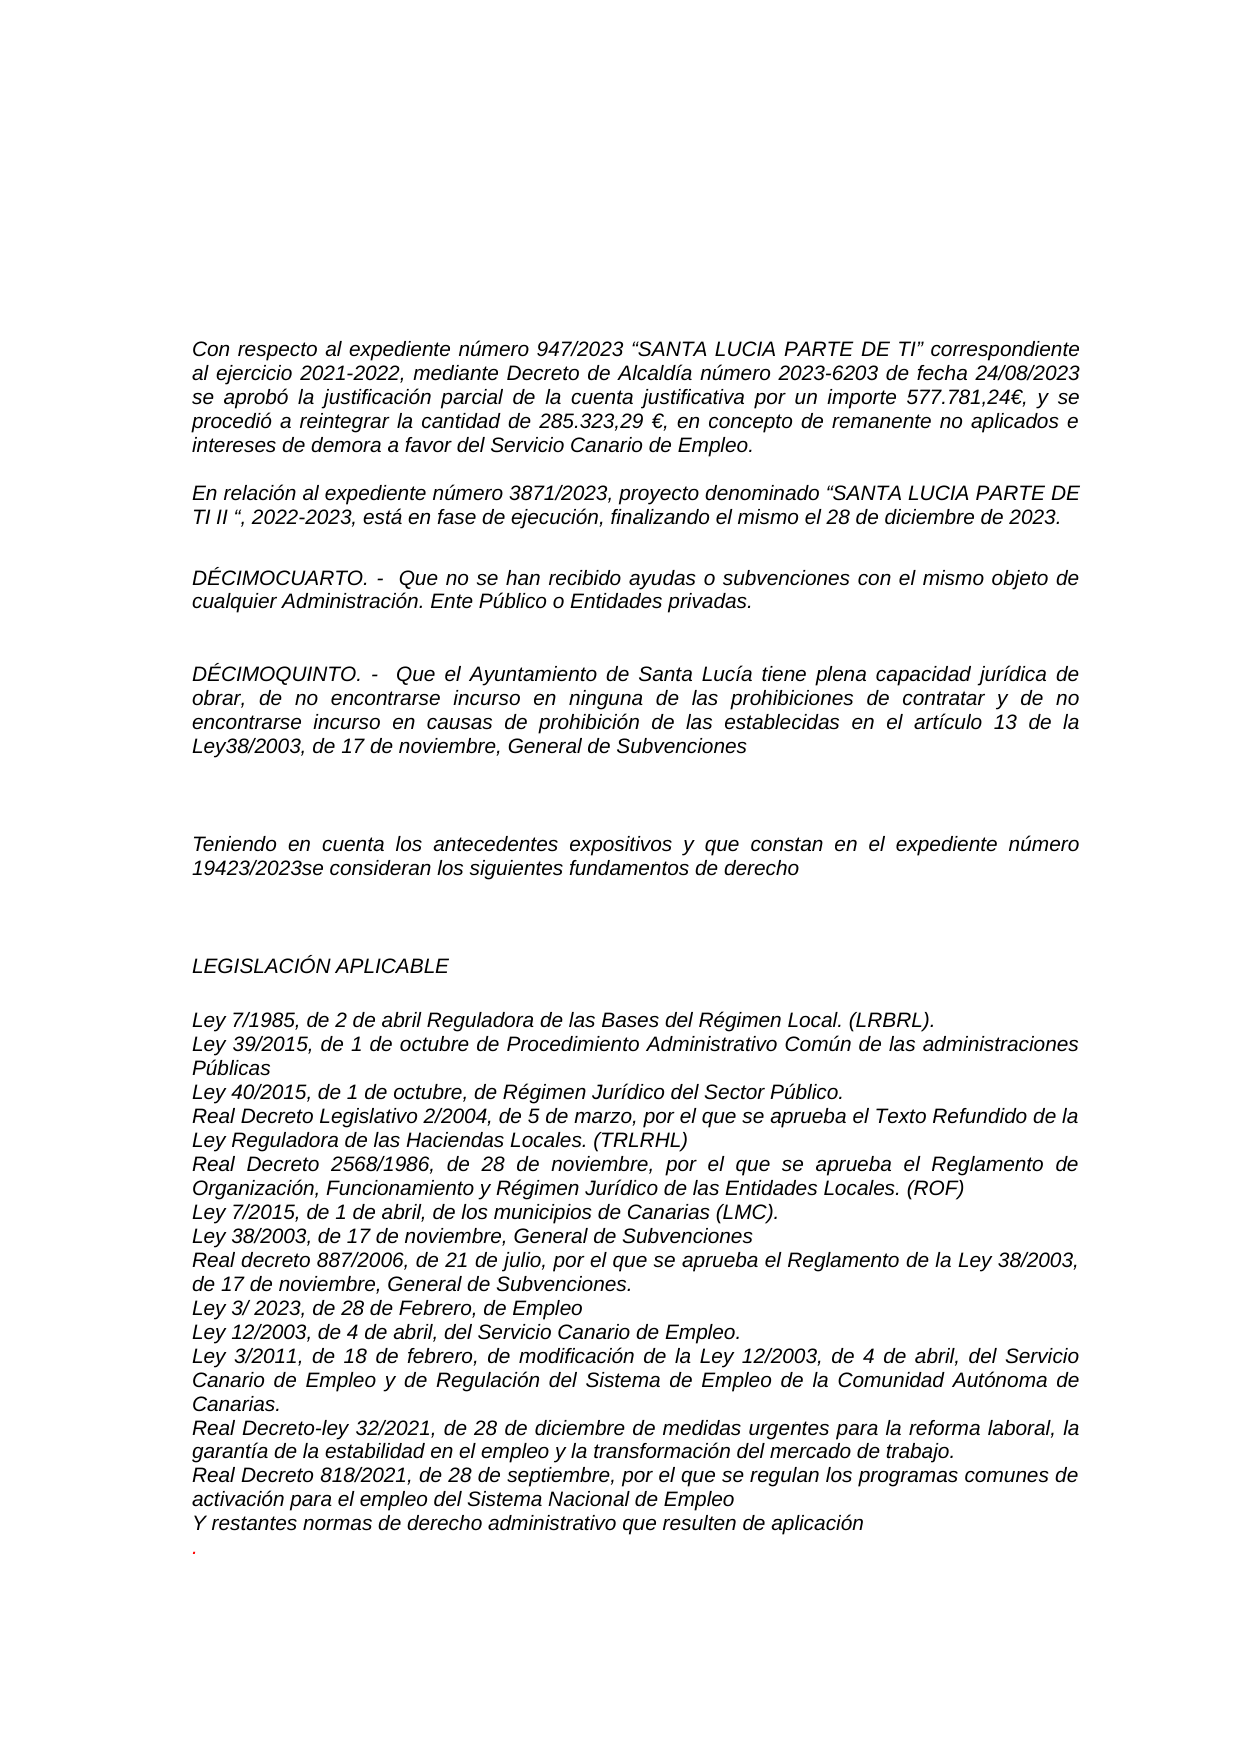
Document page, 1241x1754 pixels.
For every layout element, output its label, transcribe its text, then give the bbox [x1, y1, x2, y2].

text Ley 3/ 2023, de 28 de Febrero, de Empleo [192, 1296, 1081, 1319]
text Ley 12/2003, de 4 de abril, del Servicio Canario de Empleo. [192, 1319, 1081, 1343]
text . [192, 1535, 1081, 1559]
text Ley 38/2003, de 17 de noviembre, General de Subvenciones [192, 1224, 1081, 1248]
text Real Decreto 818/2021, de 28 de septiembre, por el que se regulan los programas comunes de activación para el empleo del Sistema Nacional de Empleo [192, 1463, 1081, 1511]
text Ley 7/2015, de 1 de abril, de los municipios de Canarias (LMC). [192, 1200, 1081, 1224]
text Ley 40/2015, de 1 de octubre, de Régimen Jurídico del Sector Público. [192, 1080, 1081, 1104]
text En relación al expediente número 3871/2023, proyecto denominado “SANTA LUCIA PARTE DE TI II “, 2022-2023, está en fase de ejecución, finalizando el mismo el 28 de diciembre de 2023. [192, 481, 1081, 529]
text Real Decreto Legislativo 2/2004, de 5 de marzo, por el que se aprueba el Texto Refundido de la Ley Reguladora de las Haciendas Locales. (TRLRHL) [192, 1104, 1081, 1152]
text Con respecto al expediente número 947/2023 “SANTA LUCIA PARTE DE TI” correspondiente al ejercicio 2021-2022, mediante Decreto de Alcaldía número 2023-6203 de fecha 24/08/2023 se aprobó la justificación parcial de la cuenta justificativa por un importe 577.781,24€, y se procedió a reintegrar la cantidad de 285.323,29 €, en concepto de remanente no aplicados e intereses de demora a favor del Servicio Canario de Empleo. [192, 337, 1081, 457]
text DÉCIMOQUINTO. - Que el Ayuntamiento de Santa Lucía tiene plena capacidad jurídica de obrar, de no encontrarse incurso en ninguna de las prohibiciones de contratar y de no encontrarse incurso en causas de prohibición de las establecidas en el artículo 13 de la Ley38/2003, de 17 de noviembre, General de Subvenciones [192, 662, 1081, 758]
text Ley 7/1985, de 2 de abril Reguladora de las Bases del Régimen Local. (LRBRL). [192, 1008, 1081, 1032]
text Real Decreto-ley 32/2021, de 28 de diciembre de medidas urgentes para la reforma laboral, la garantía de la estabilidad en el empleo y la transformación del mercado de trabajo. [192, 1415, 1081, 1463]
subtitle LEGISLACIÓN APLICABLE [192, 954, 1081, 978]
list Y restantes normas de derecho administrativo que resulten de aplicación [192, 1511, 1081, 1535]
text Ley 39/2015, de 1 de octubre de Procedimiento Administrativo Común de las administraciones Públicas [192, 1032, 1081, 1080]
text Real Decreto 2568/1986, de 28 de noviembre, por el que se aprueba el Reglamento de Organización, Funcionamiento y Régimen Jurídico de las Entidades Locales. (ROF) [192, 1152, 1081, 1200]
subtitle Teniendo en cuenta los antecedentes expositivos y que constan en el expediente número 19423/2023se consideran los siguientes fundamentos de derecho [192, 832, 1081, 880]
text DÉCIMOCUARTO. - Que no se han recibido ayudas o subvenciones con el mismo objeto de cualquier Administración. Ente Público o Entidades privadas. [192, 565, 1081, 613]
text Ley 3/2011, de 18 de febrero, de modificación de la Ley 12/2003, de 4 de abril, del Servicio Canario de Empleo y de Regulación del Sistema de Empleo de la Comunidad Autónoma de Canarias. [192, 1343, 1081, 1415]
text Real decreto 887/2006, de 21 de julio, por el que se aprueba el Reglamento de la Ley 38/2003, de 17 de noviembre, General de Subvenciones. [192, 1248, 1081, 1296]
